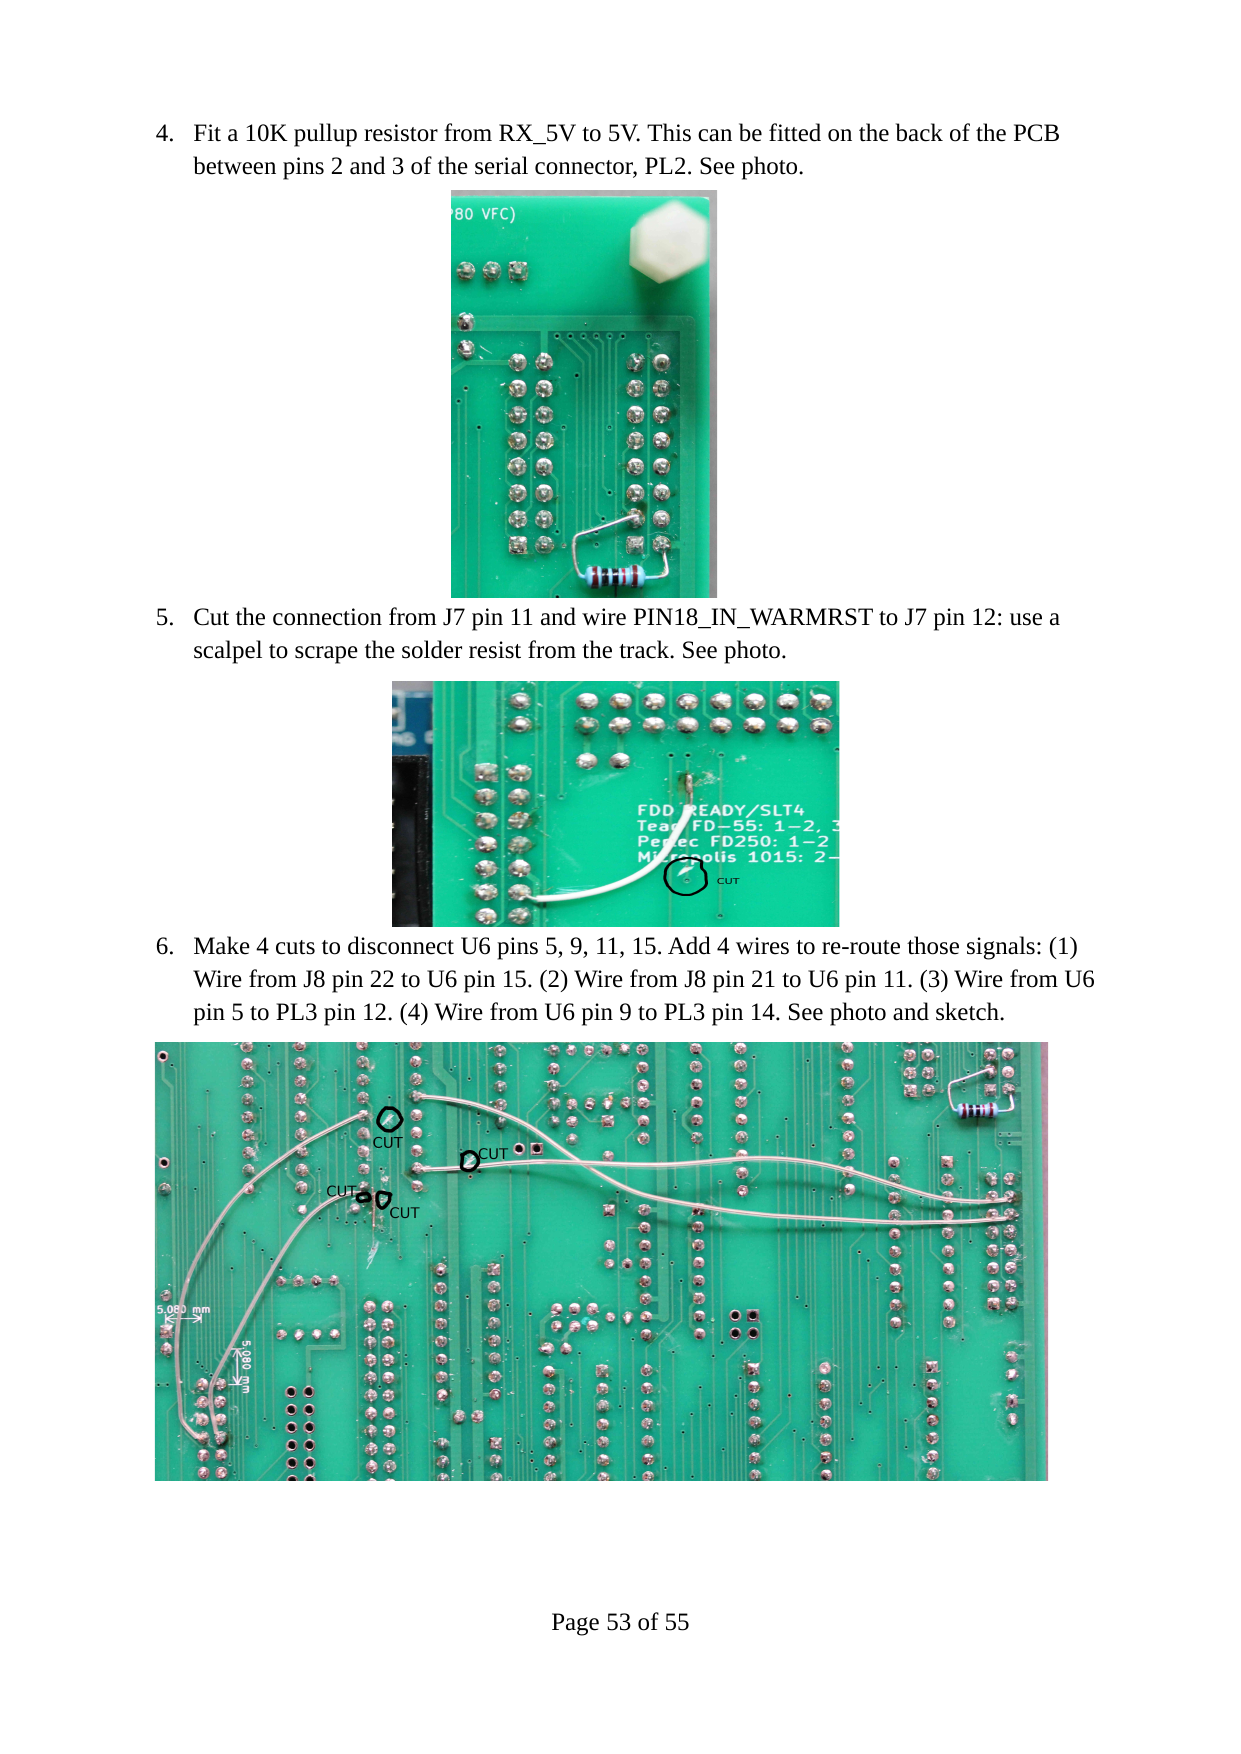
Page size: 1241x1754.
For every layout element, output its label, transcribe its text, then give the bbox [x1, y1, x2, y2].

list Fit a 10K pullup resistor from RX_5V to 5V. This can be fitted on the back of the PCB between pins 2 and 3 of the serial connector, PL2. See photo. [156, 118, 1122, 180]
list Cut the connection from J7 pin 11 and wire PIN18_IN_WARMRST to J7 pin 12: use a scalpel to scrape the solder resist from the track. See photo. [156, 598, 1122, 663]
picture [451, 190, 718, 598]
picture [392, 681, 840, 927]
picture [154, 1042, 1049, 1481]
list Make 4 cuts to disconnect U6 pins 5, 9, 11, 15. Add 4 wires to re-route those signals: (1) Wire from J8 pin 22 to U6 pin 15. (2) Wire from J8 pin 21 to U6 pin 11. (3) Wire from U6 pin 5 to PL3 pin 12. (4) Wire from U6 pin 9 to PL3 pin 14. See photo and sketch. [156, 927, 1122, 1026]
